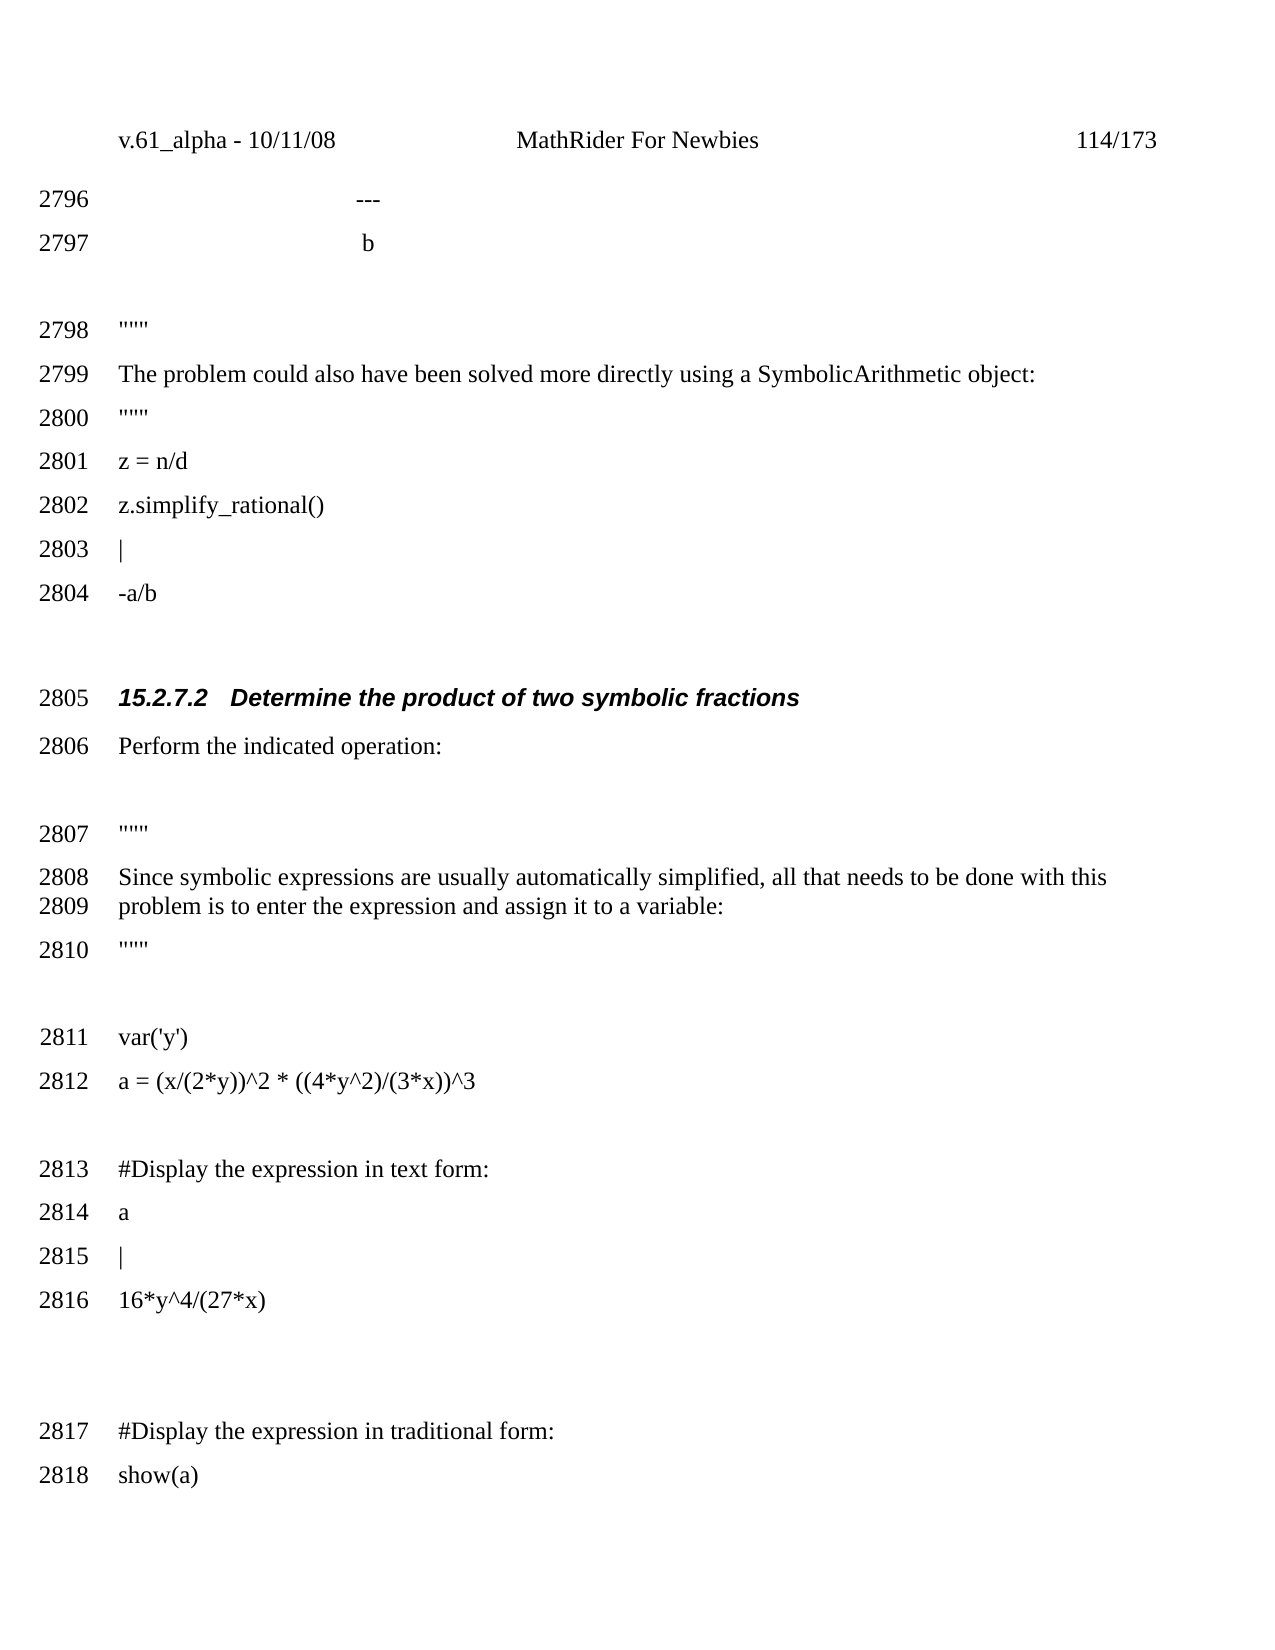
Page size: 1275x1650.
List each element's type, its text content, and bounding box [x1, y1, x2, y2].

text Perform the indicated operation: [118, 731, 1157, 760]
text a [118, 1197, 1157, 1226]
text | [118, 1241, 1157, 1270]
text 16*y^4/(27*x) [118, 1285, 1157, 1314]
subtitle Determine the product of two symbolic fractions [118, 683, 1157, 711]
text The problem could also have been solved more directly using a SymbolicArithmetic object: [118, 359, 1157, 388]
text Since symbolic expressions are usually automatically simplified, all that needs to be done with this problem is to enter the expression and assign it to a variable: [118, 862, 1157, 920]
text """ [118, 819, 1157, 847]
text -a/b [118, 578, 1157, 606]
text #Display the expression in text form: [118, 1154, 1157, 1182]
text a = (x/(2*y))^2 * ((4*y^2)/(3*x))^3 [118, 1066, 1157, 1095]
text var('y') [118, 1022, 1157, 1051]
text """ [118, 315, 1157, 344]
text #Display the expression in traditional form: [118, 1416, 1157, 1445]
text """ [118, 935, 1157, 964]
text b [118, 228, 1157, 256]
text z.simplify_rational() [118, 490, 1157, 519]
text """ [118, 403, 1157, 431]
text show(a) [118, 1460, 1157, 1489]
text | [118, 534, 1157, 563]
text --- [118, 184, 1157, 213]
text z = n/d [118, 446, 1157, 475]
